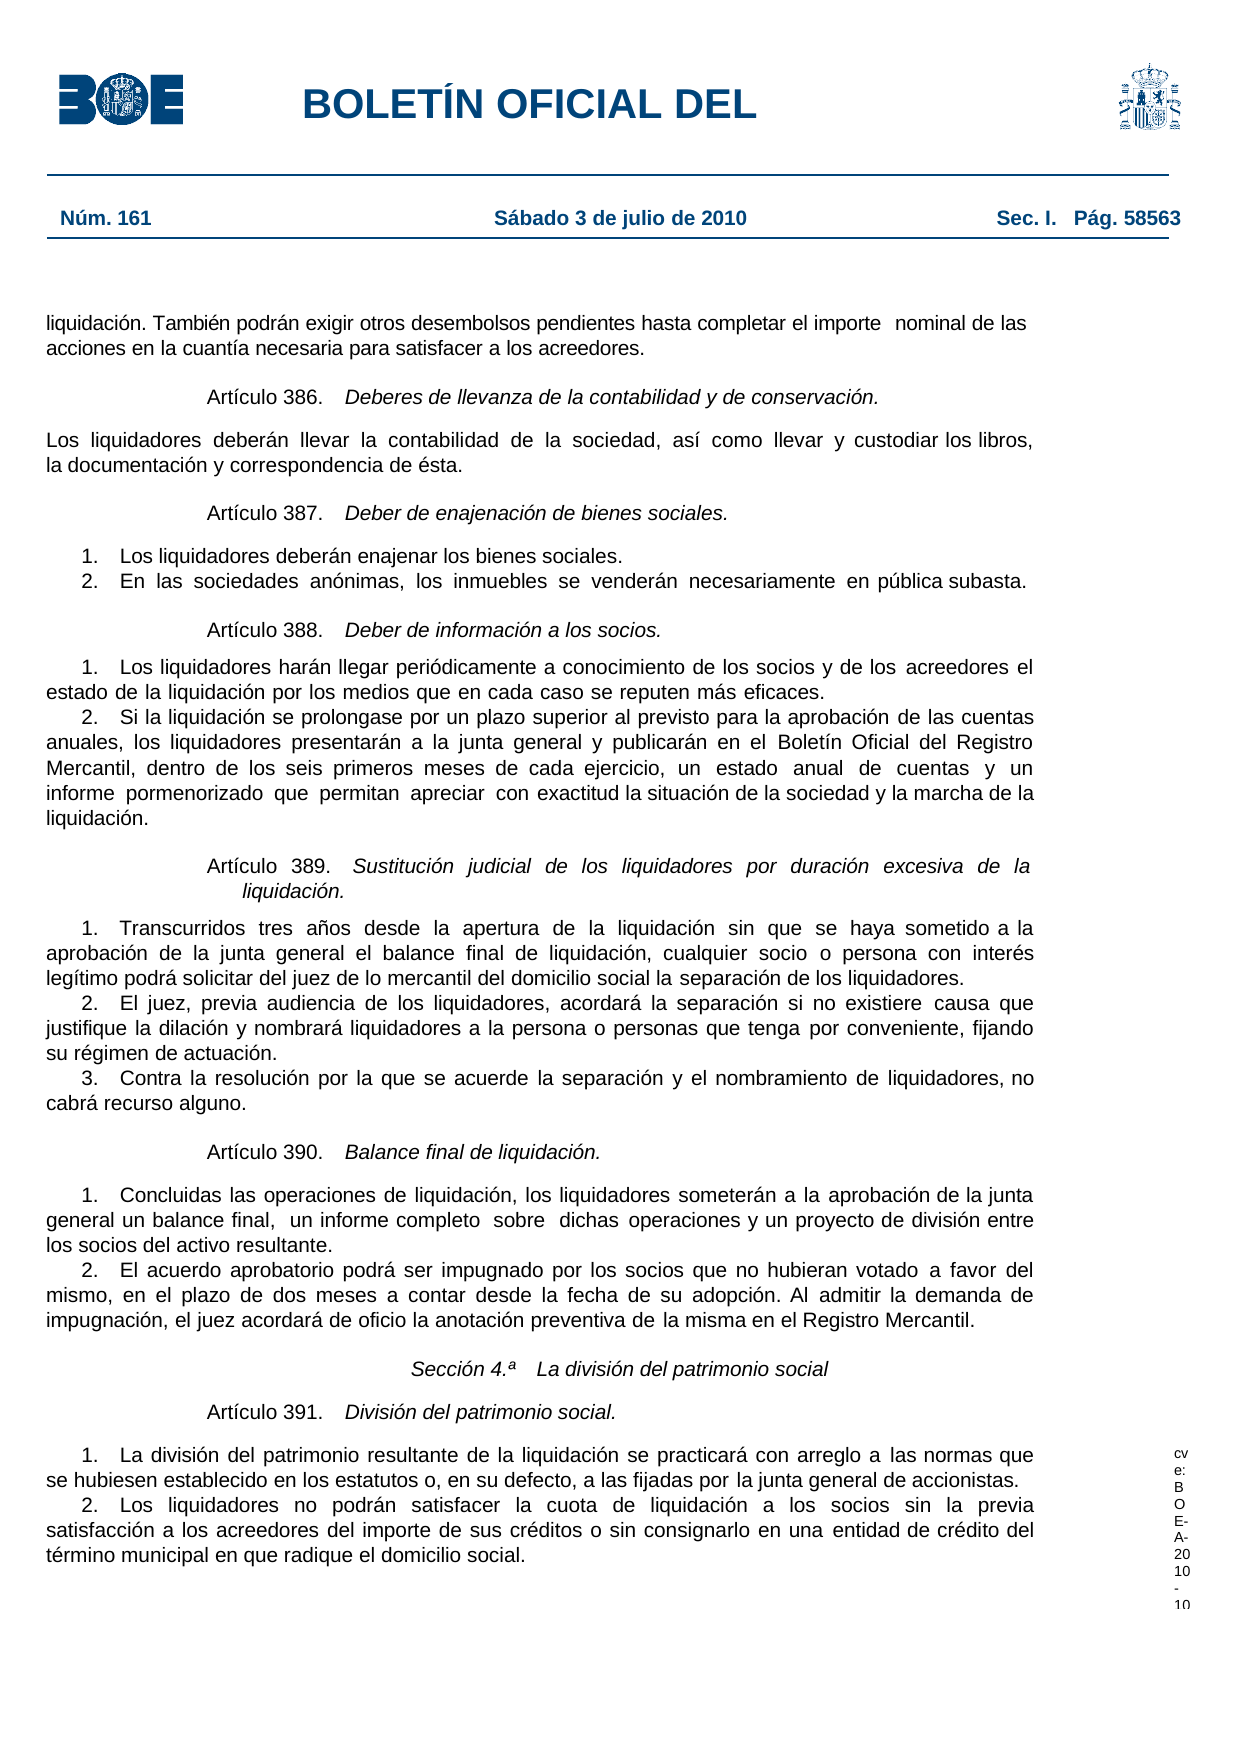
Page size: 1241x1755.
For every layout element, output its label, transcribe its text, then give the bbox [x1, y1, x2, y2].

list Los liquidadores harán llegar periódicamente a conocimiento de los socios y de los acreedores el estado de la liquidación por los medios que en cada caso se reputen más eficaces. [46, 655, 1034, 704]
text Artículo 391. División del patrimonio social. [207, 1400, 1195, 1424]
list cve: BOE-A-2010-10544 [1174, 1445, 1191, 1608]
list Los liquidadores no podrán satisfacer la cuota de liquidación a los socios sin la previa satisfacción a los acreedores del importe de sus créditos o sin consignarlo en una entidad de crédito del término municipal en que radique el domicilio social. [46, 1493, 1034, 1567]
text Sección 4.ª La división del patrimonio social [46, 1357, 1195, 1381]
text Artículo 389. Sustitución judicial de los liquidadores por duración excesiva de la liquidación. [207, 854, 1034, 903]
text Artículo 388. Deber de información a los socios. [207, 618, 1195, 642]
list Si la liquidación se prolongase por un plazo superior al previsto para la aprobación de las cuentas anuales, los liquidadores presentarán a la junta general y publicarán en el Boletín Oficial del Registro Mercantil, dentro de los seis primeros meses de cada ejercicio, un estado anual de cuentas y un informe pormenorizado que permitan apreciar con exactitud la situación de la sociedad y la marcha de la liquidación. [46, 705, 1034, 829]
text liquidación. También podrán exigir otros desembolsos pendientes hasta completar el importe nominal de las acciones en la cuantía necesaria para satisfacer a los acreedores. [46, 311, 1034, 360]
list Concluidas las operaciones de liquidación, los liquidadores someterán a la aprobación de la junta general un balance final, un informe completo sobre dichas operaciones y un proyecto de división entre los socios del activo resultante. [46, 1183, 1034, 1257]
list El juez, previa audiencia de los liquidadores, acordará la separación si no existiere causa que justifique la dilación y nombrará liquidadores a la persona o personas que tenga por conveniente, fijando su régimen de actuación. [46, 991, 1034, 1065]
list Los liquidadores deberán enajenar los bienes sociales. [46, 544, 1195, 568]
text Los liquidadores deberán llevar la contabilidad de la sociedad, así como llevar y custodiar los libros, la documentación y correspondencia de ésta. [46, 428, 1034, 477]
list En las sociedades anónimas, los inmuebles se venderán necesariamente en pública subasta. [46, 569, 1034, 593]
text Artículo 387. Deber de enajenación de bienes sociales. [207, 501, 1195, 525]
list Transcurridos tres años desde la apertura de la liquidación sin que se haya sometido a la aprobación de la junta general el balance final de liquidación, cualquier socio o persona con interés legítimo podrá solicitar del juez de lo mercantil del domicilio social la separación de los liquidadores. [46, 916, 1034, 990]
list El acuerdo aprobatorio podrá ser impugnado por los socios que no hubieran votado a favor del mismo, en el plazo de dos meses a contar desde la fecha de su adopción. Al admitir la demanda de impugnación, el juez acordará de oficio la anotación preventiva de la misma en el Registro Mercantil. [46, 1258, 1034, 1332]
text Artículo 390. Balance final de liquidación. [207, 1140, 1195, 1164]
text Artículo 386. Deberes de llevanza de la contabilidad y de conservación. [207, 385, 1195, 409]
list Contra la resolución por la que se acuerde la separación y el nombramiento de liquidadores, no cabrá recurso alguno. [46, 1066, 1034, 1115]
list La división del patrimonio resultante de la liquidación se practicará con arreglo a las normas que se hubiesen establecido en los estatutos o, en su defecto, a las fijadas por la junta general de accionistas. [46, 1443, 1034, 1492]
subtitle Núm. 161 Sábado 3 de julio de 2010 Sec. I. Pág. 58563 [46, 205, 1195, 229]
